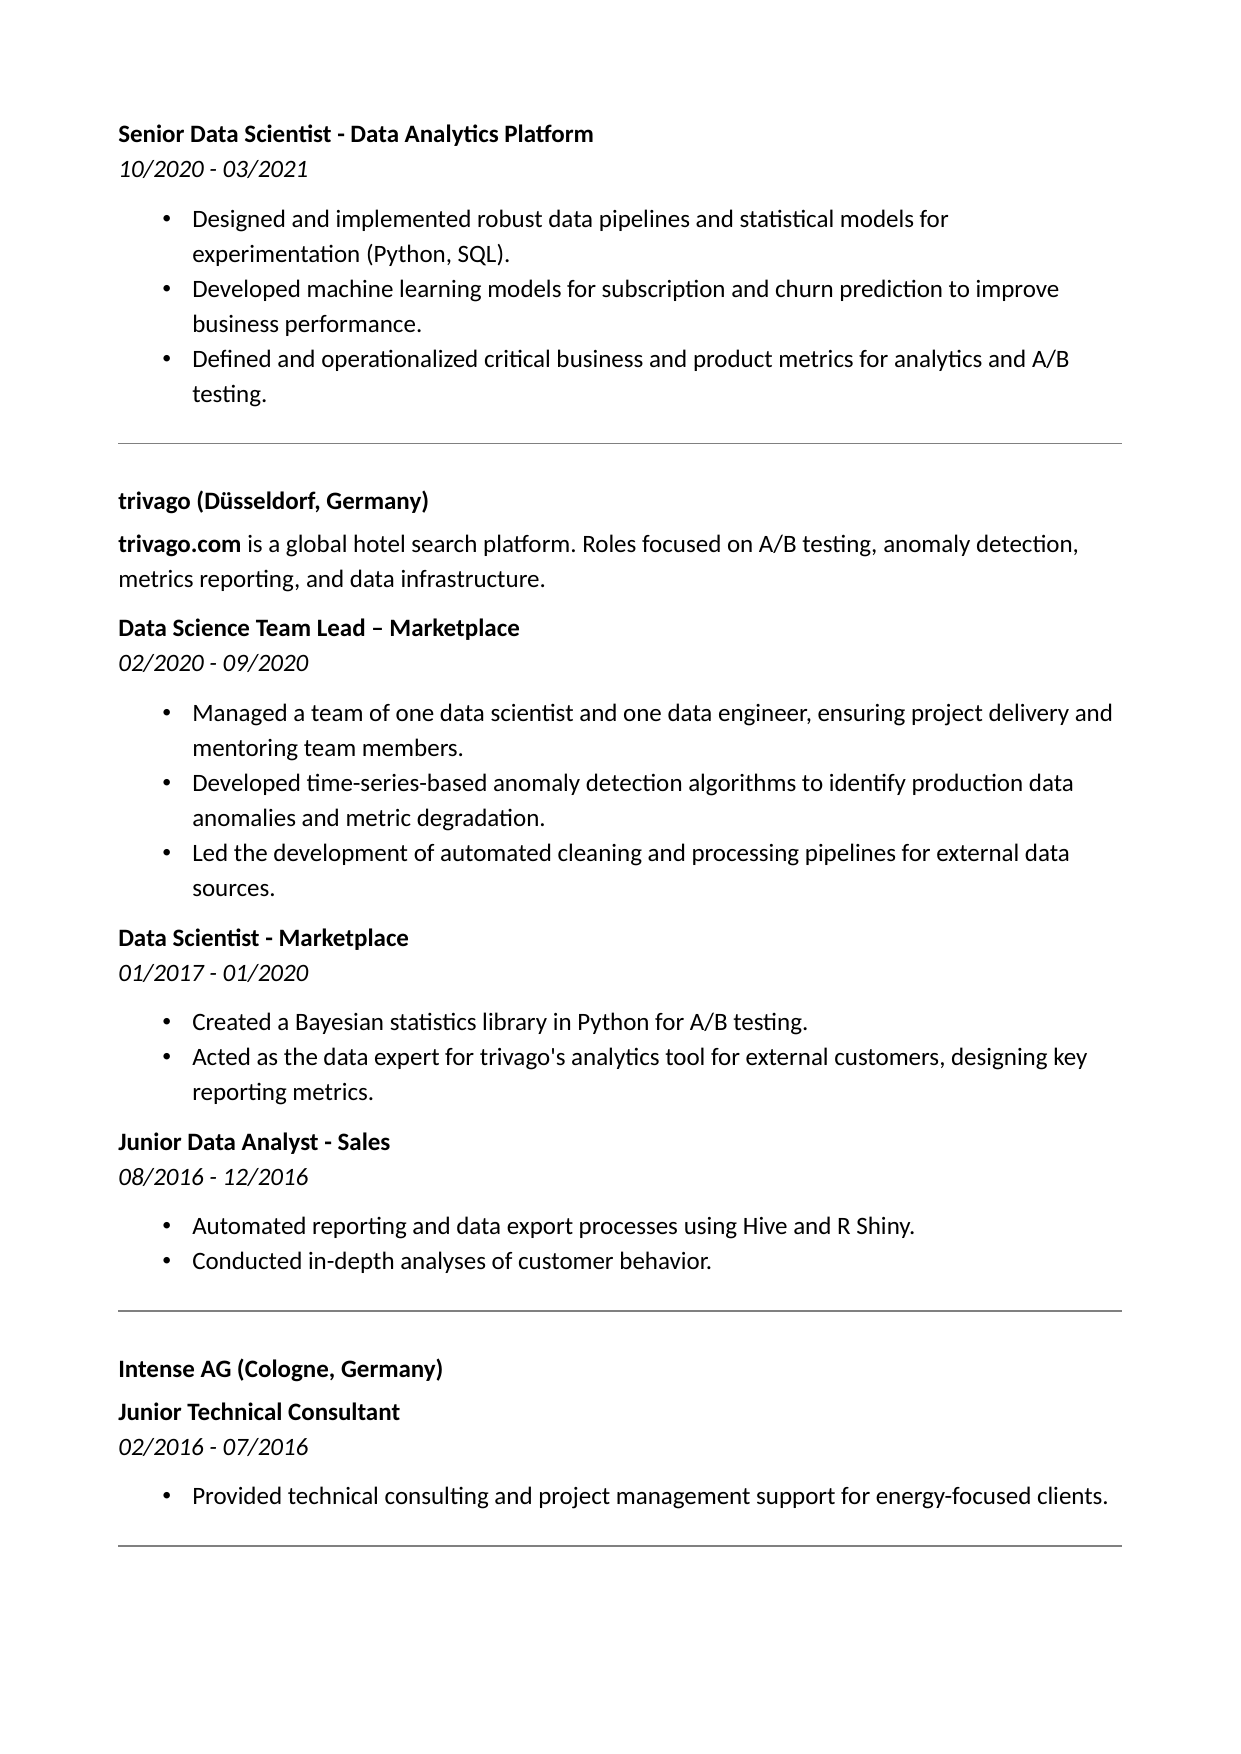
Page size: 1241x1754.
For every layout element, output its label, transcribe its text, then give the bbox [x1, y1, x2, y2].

list Developed machine learning models for subscription and churn prediction to improve business performance. [162, 273, 1122, 338]
text Junior Technical Consultant 02/2016 - 07/2016 [118, 1396, 1122, 1461]
text Senior Data Scientist - Data Analytics Platform 10/2020 - 03/2021 [118, 118, 1122, 184]
text trivago.com is a global hotel search platform. Roles focused on A/B testing, anomaly detection, metrics reporting, and data infrastructure. [118, 528, 1122, 593]
text Junior Data Analyst - Sales 08/2016 - 12/2016 [118, 1126, 1122, 1191]
list Created a Bayesian statistics library in Python for A/B testing. [162, 1006, 1122, 1037]
list Provided technical consulting and project management support for energy-focused clients. [162, 1480, 1122, 1511]
list Designed and implemented robust data pipelines and statistical models for experimentation (Python, SQL). [162, 203, 1122, 268]
list Acted as the data expert for trivago's analytics tool for external customers, designing key reporting metrics. [162, 1041, 1122, 1107]
list Led the development of automated cleaning and processing pipelines for external data sources. [162, 837, 1122, 903]
list Defined and operationalized critical business and product metrics for analytics and A/B testing. [162, 343, 1122, 408]
subtitle Intense AG (Cologne, Germany) [118, 1353, 1122, 1383]
list Automated reporting and data export processes using Hive and R Shiny. [162, 1211, 1122, 1241]
list Conducted in-depth analyses of customer behavior. [162, 1246, 1122, 1276]
list Managed a team of one data scientist and one data engineer, ensuring project delivery and mentoring team members. [162, 697, 1122, 763]
list Developed time-series-based anomaly detection algorithms to identify production data anomalies and metric degradation. [162, 767, 1122, 833]
text Data Scientist - Marketplace 01/2017 - 01/2020 [118, 922, 1122, 987]
text Data Science Team Lead – Marketplace 02/2020 - 09/2020 [118, 613, 1122, 678]
subtitle trivago (Düsseldorf, Germany) [118, 485, 1122, 516]
